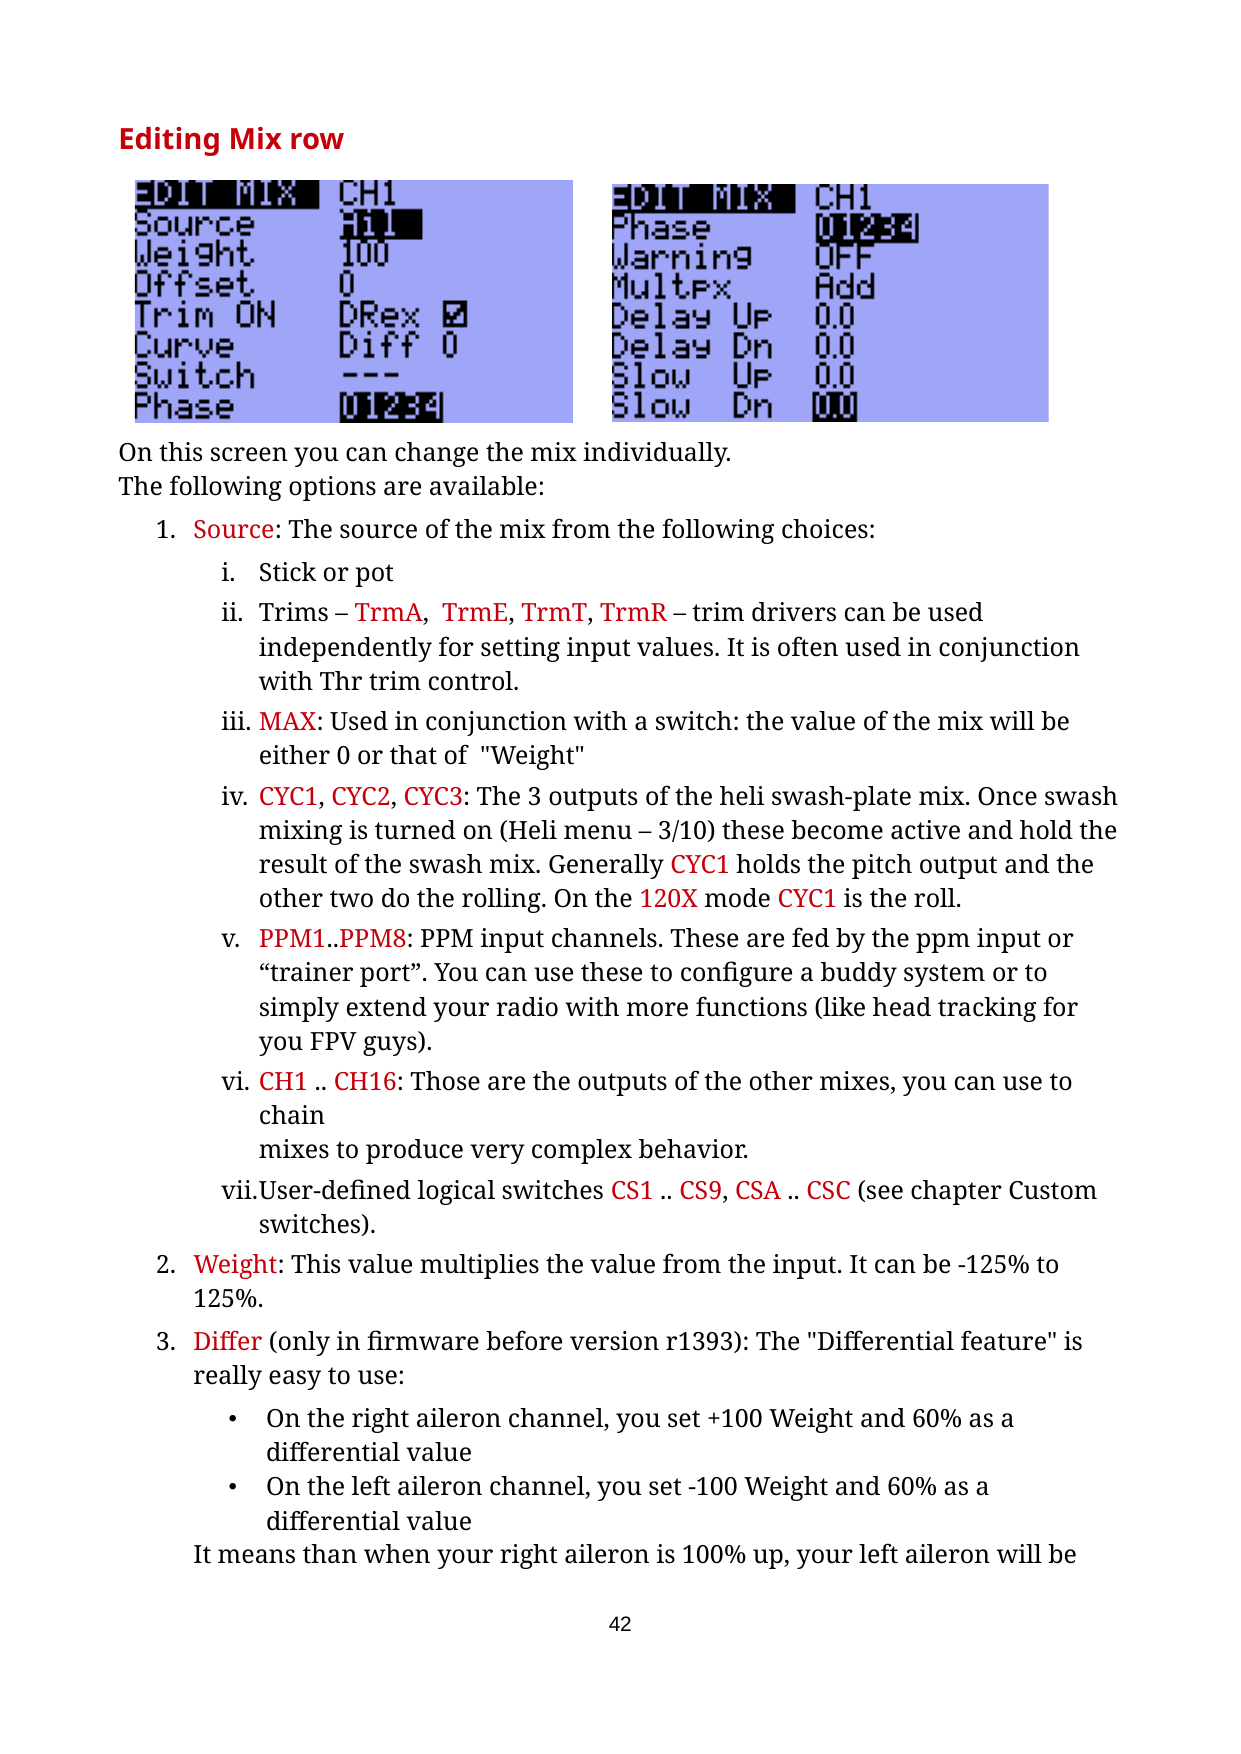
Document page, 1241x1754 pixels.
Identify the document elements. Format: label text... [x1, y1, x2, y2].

list Stick or pot [221, 554, 1122, 589]
list MAX: Used in conjunction with a switch: the value of the mix will be either 0 or that of "Weight" [221, 704, 1122, 772]
list On the left aileron channel, you set -100 Weight and 60% as a differential value [228, 1469, 1122, 1537]
list On the right aileron channel, you set +100 Weight and 60% as a differential value [228, 1401, 1122, 1469]
picture [134, 180, 573, 423]
picture [612, 184, 1049, 422]
list PPM1..PPM8: PPM input channels. These are fed by the ppm input or “trainer port”. You can use these to configure a buddy system or to simply extend your radio with more functions (like head tracking for you FPV guys). [221, 921, 1122, 1057]
list CH1 .. CH16: Those are the outputs of the other mixes, you can use to chain mixes to produce very complex behavior. [221, 1064, 1122, 1166]
list Weight: This value multiplies the value from the input. It can be -125% to 125%. [156, 1247, 1122, 1315]
list User-defined logical switches CS1 .. CS9, CSA .. CSC (see chapter Custom switches). [221, 1172, 1122, 1241]
list Source: The source of the mix from the following choices: [156, 512, 1122, 546]
list Differ (only in firmware before version r1393): The "Differential feature" is really easy to use: [156, 1324, 1122, 1392]
list Trims – TrmA, TrmE, TrmT, TrmR – trim drivers can be used independently for setting input values. It is often used in conjunction with Thr trim control. [221, 595, 1122, 697]
subtitle Editing Mix row [118, 118, 1122, 158]
list CYC1, CYC2, CYC3: The 3 outputs of the heli swash-plate mix. Once swash mixing is turned on (Heli menu – 3/10) these become active and hold the result of the swash mix. Generally CYC1 holds the pitch output and the other two do the rolling. On the 120X mode CYC1 is the roll. [221, 778, 1122, 914]
list It means than when your right aileron is 100% up, your left aileron will be [156, 1537, 1122, 1571]
text The following options are available: [118, 469, 1122, 503]
text On this screen you can change the mix individually. [118, 170, 1122, 469]
